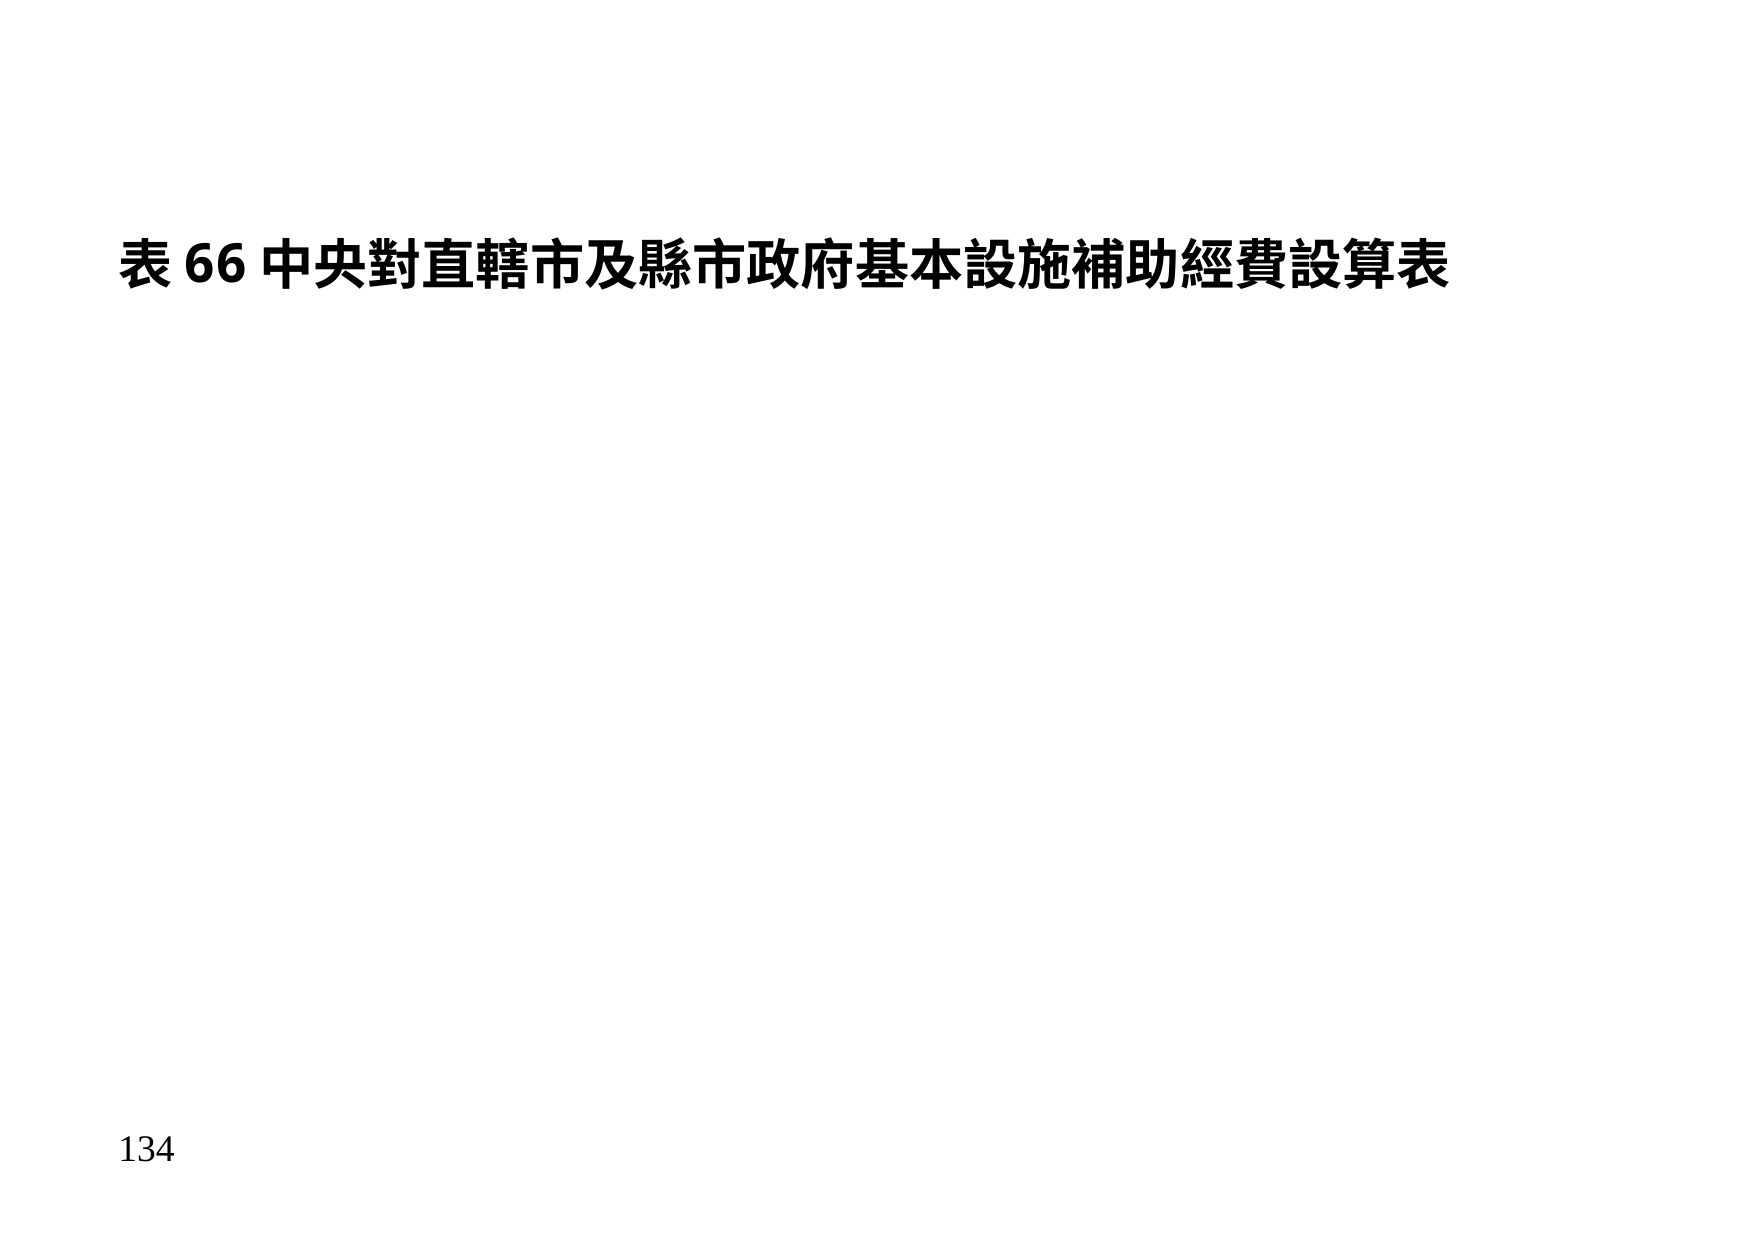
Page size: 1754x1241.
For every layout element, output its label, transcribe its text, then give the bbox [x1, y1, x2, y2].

text 表66中央對直轄市及縣市政府基本設施補助經費設算表 [118, 188, 1636, 313]
